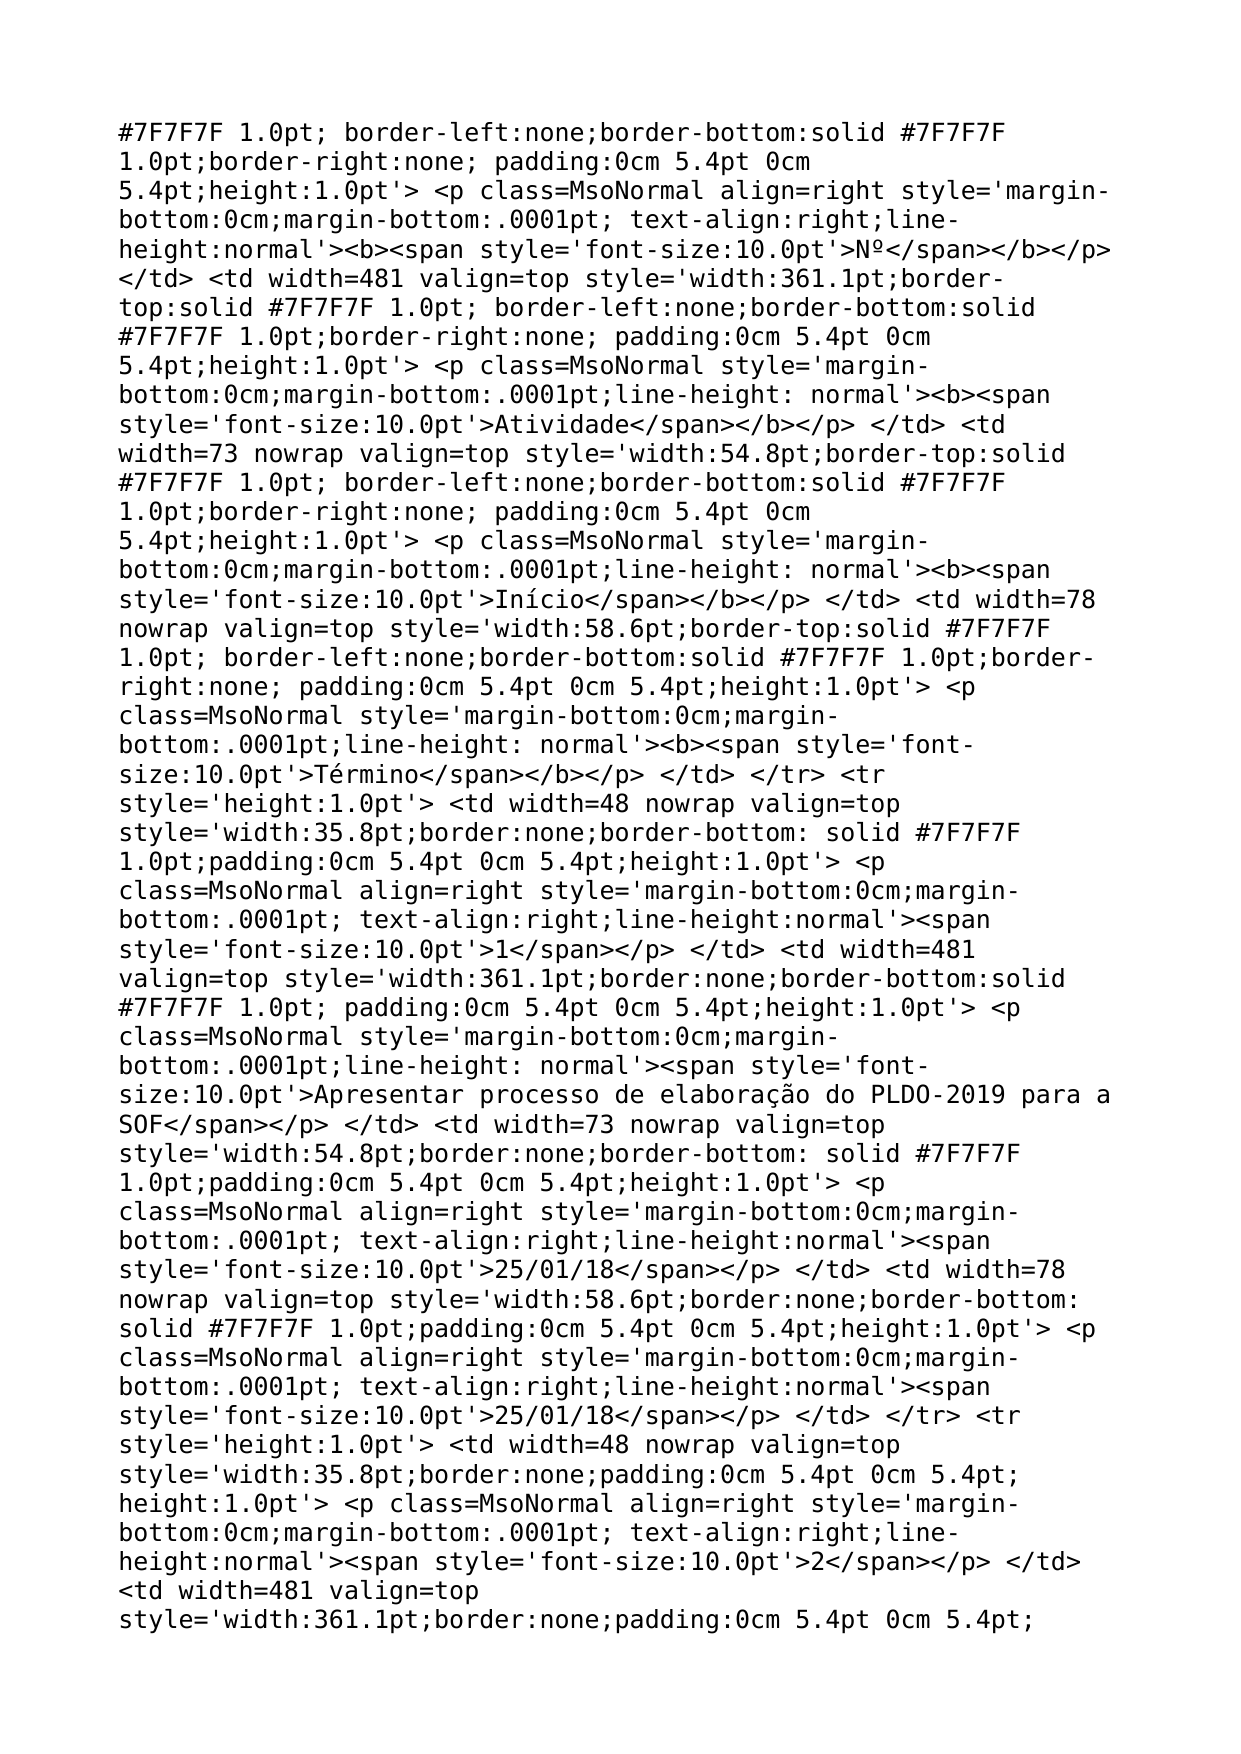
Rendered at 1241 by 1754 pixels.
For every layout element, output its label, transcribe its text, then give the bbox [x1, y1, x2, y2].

text #7F7F7F 1.0pt; border-left:none;border-bottom:solid #7F7F7F 1.0pt;border-right:none; padding:0cm 5.4pt 0cm 5.4pt;height:1.0pt'> <p class=MsoNormal align=right style='margin-bottom:0cm;margin-bottom:.0001pt; text-align:right;line-height:normal'><b><span style='font-size:10.0pt'>Nº</span></b></p> </td> <td width=481 valign=top style='width:361.1pt;border-top:solid #7F7F7F 1.0pt; border-left:none;border-bottom:solid #7F7F7F 1.0pt;border-right:none; padding:0cm 5.4pt 0cm 5.4pt;height:1.0pt'> <p class=MsoNormal style='margin-bottom:0cm;margin-bottom:.0001pt;line-height: normal'><b><span style='font-size:10.0pt'>Atividade</span></b></p> </td> <td width=73 nowrap valign=top style='width:54.8pt;border-top:solid #7F7F7F 1.0pt; border-left:none;border-bottom:solid #7F7F7F 1.0pt;border-right:none; padding:0cm 5.4pt 0cm 5.4pt;height:1.0pt'> <p class=MsoNormal style='margin-bottom:0cm;margin-bottom:.0001pt;line-height: normal'><b><span style='font-size:10.0pt'>Início</span></b></p> </td> <td width=78 nowrap valign=top style='width:58.6pt;border-top:solid #7F7F7F 1.0pt; border-left:none;border-bottom:solid #7F7F7F 1.0pt;border-right:none; padding:0cm 5.4pt 0cm 5.4pt;height:1.0pt'> <p class=MsoNormal style='margin-bottom:0cm;margin-bottom:.0001pt;line-height: normal'><b><span style='font-size:10.0pt'>Término</span></b></p> </td> </tr> <tr style='height:1.0pt'> <td width=48 nowrap valign=top style='width:35.8pt;border:none;border-bottom: solid #7F7F7F 1.0pt;padding:0cm 5.4pt 0cm 5.4pt;height:1.0pt'> <p class=MsoNormal align=right style='margin-bottom:0cm;margin-bottom:.0001pt; text-align:right;line-height:normal'><span style='font-size:10.0pt'>1</span></p> </td> <td width=481 valign=top style='width:361.1pt;border:none;border-bottom:solid #7F7F7F 1.0pt; padding:0cm 5.4pt 0cm 5.4pt;height:1.0pt'> <p class=MsoNormal style='margin-bottom:0cm;margin-bottom:.0001pt;line-height: normal'><span style='font-size:10.0pt'>Apresentar processo de elaboração do PLDO-2019 para a SOF</span></p> </td> <td width=73 nowrap valign=top style='width:54.8pt;border:none;border-bottom: solid #7F7F7F 1.0pt;padding:0cm 5.4pt 0cm 5.4pt;height:1.0pt'> <p class=MsoNormal align=right style='margin-bottom:0cm;margin-bottom:.0001pt; text-align:right;line-height:normal'><span style='font-size:10.0pt'>25/01/18</span></p> </td> <td width=78 nowrap valign=top style='width:58.6pt;border:none;border-bottom: solid #7F7F7F 1.0pt;padding:0cm 5.4pt 0cm 5.4pt;height:1.0pt'> <p class=MsoNormal align=right style='margin-bottom:0cm;margin-bottom:.0001pt; text-align:right;line-height:normal'><span style='font-size:10.0pt'>25/01/18</span></p> </td> </tr> <tr style='height:1.0pt'> <td width=48 nowrap valign=top style='width:35.8pt;border:none;padding:0cm 5.4pt 0cm 5.4pt; height:1.0pt'> <p class=MsoNormal align=right style='margin-bottom:0cm;margin-bottom:.0001pt; text-align:right;line-height:normal'><span style='font-size:10.0pt'>2</span></p> </td> <td width=481 valign=top style='width:361.1pt;border:none;padding:0cm 5.4pt 0cm 5.4pt; [118, 118, 1122, 1635]
